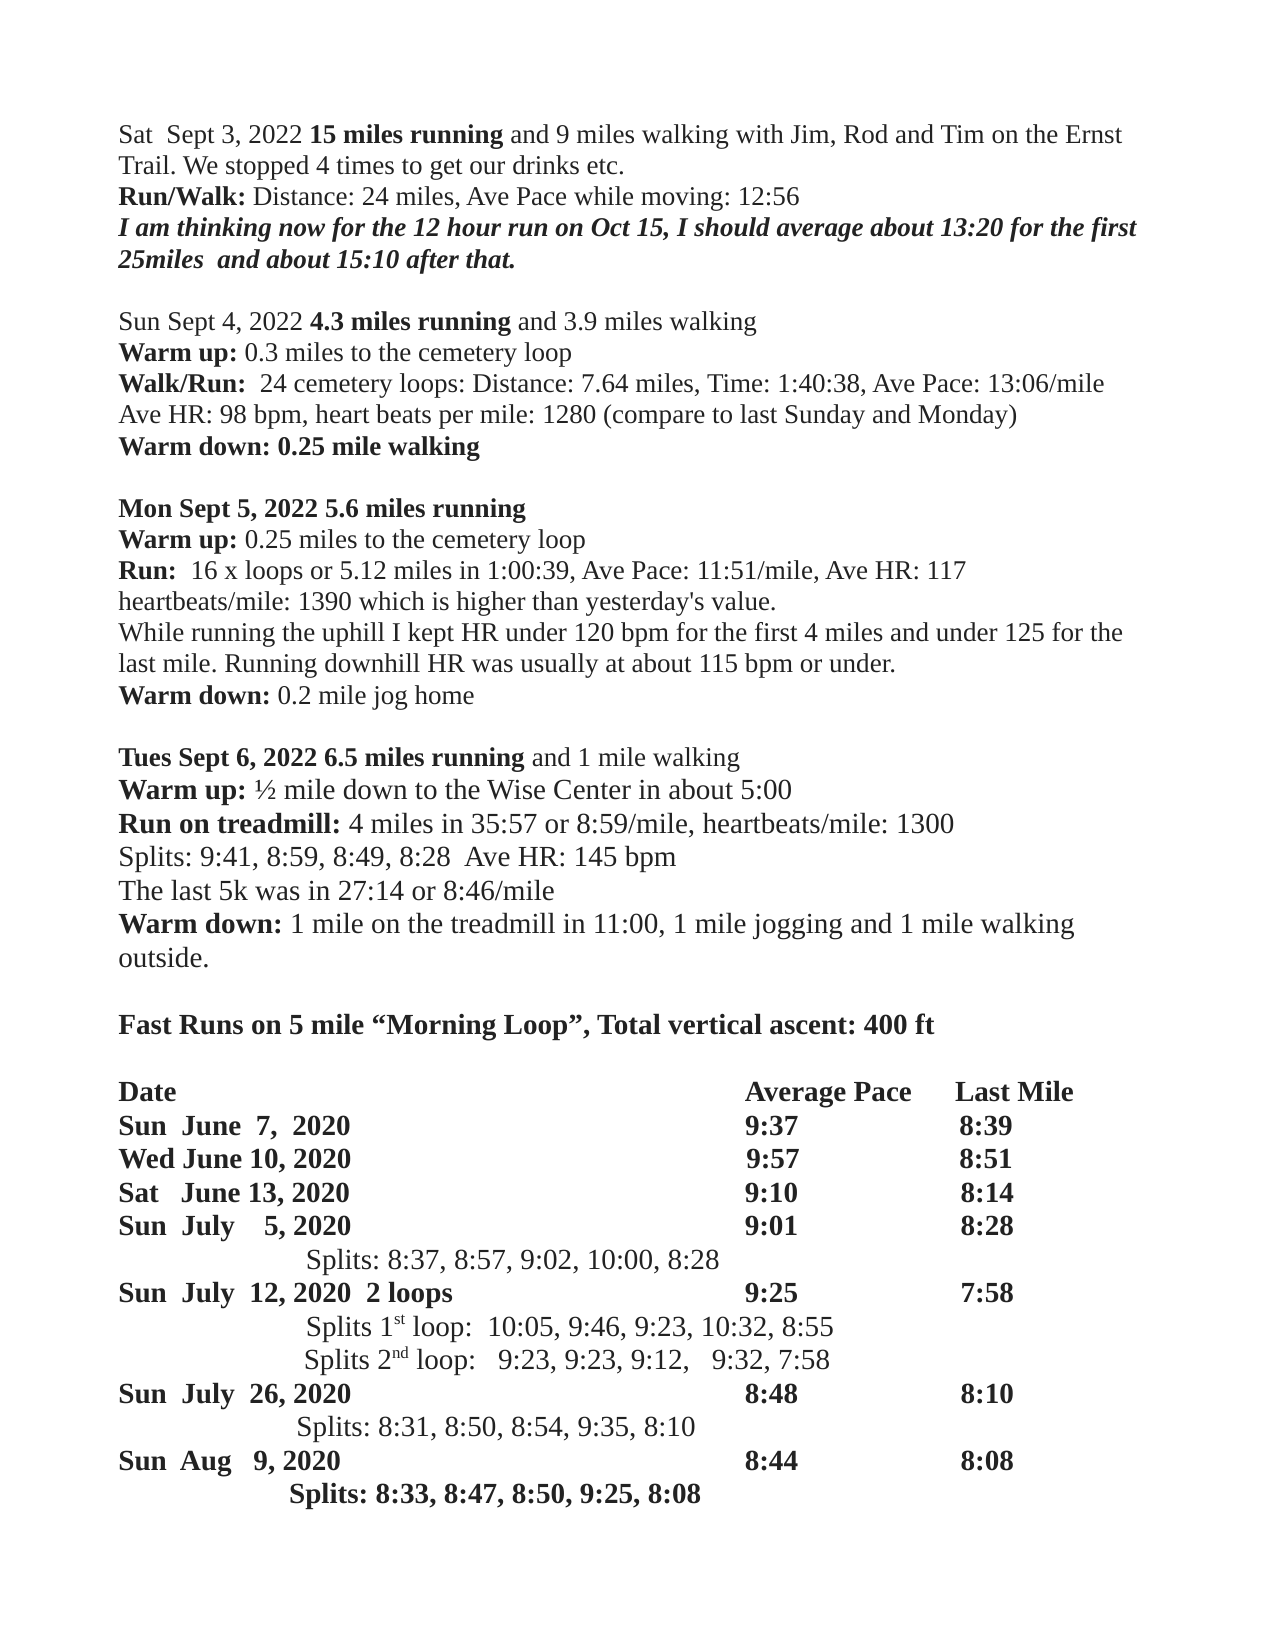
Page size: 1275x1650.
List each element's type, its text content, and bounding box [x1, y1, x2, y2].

text Warm down: 1 mile on the treadmill in 11:00, 1 mile jogging and 1 mile walking outside. [118, 906, 1161, 973]
text Wed June 10, 2020 9:57 8:51 [118, 1141, 1161, 1175]
text Sat Sept 3, 2022 15 miles running and 9 miles walking with Jim, Rod and Tim on the Ernst Trail. We stopped 4 times to get our drinks etc. [118, 118, 1161, 180]
text Walk/Run: 24 cemetery loops: Distance: 7.64 miles, Time: 1:40:38, Ave Pace: 13:06/mile [118, 367, 1161, 398]
text Sun June 7, 2020 9:37 8:39 [118, 1108, 1161, 1141]
text While running the uphill I kept HR under 120 bpm for the first 4 miles and under 125 for the last mile. Running downhill HR was usually at about 115 bpm or under. [118, 616, 1161, 679]
text heartbeats/mile: 1390 which is higher than yesterday's value. [118, 585, 1161, 616]
text Warm down: 0.25 mile walking [118, 429, 1161, 461]
text Splits: 9:41, 8:59, 8:49, 8:28 Ave HR: 145 bpm [118, 839, 1161, 873]
text Mon Sept 5, 2022 5.6 miles running [118, 492, 1161, 523]
text Sun Sept 4, 2022 4.3 miles running and 3.9 miles walking [118, 305, 1161, 336]
text Tues Sept 6, 2022 6.5 miles running and 1 mile walking [118, 741, 1161, 772]
text Ave HR: 98 bpm, heart beats per mile: 1280 (compare to last Sunday and Monday) [118, 398, 1161, 429]
text Sun Aug 9, 2020 8:44 8:08 Splits: 8:33, 8:47, 8:50, 9:25, 8:08 [118, 1443, 1161, 1510]
text Sun July 26, 2020 8:48 8:10 Splits: 8:31, 8:50, 8:54, 9:35, 8:10 [118, 1376, 1161, 1443]
text Sat June 13, 2020 9:10 8:14 Sun July 5, 2020 9:01 8:28 Splits: 8:37, 8:57, 9:02, 10:00, 8:28 Sun July 12, 2020 2 loops 9:25 7:58 Splits 1st loop: 10:05, 9:46, 9:23, 10:32, 8:55 [118, 1175, 1161, 1342]
text Run on treadmill: 4 miles in 35:57 or 8:59/mile, heartbeats/mile: 1300 [118, 806, 1161, 839]
text Warm up: 0.25 miles to the cemetery loop [118, 523, 1161, 554]
text Run: 16 x loops or 5.12 miles in 1:00:39, Ave Pace: 11:51/mile, Ave HR: 117 [118, 554, 1161, 585]
text Warm down: 0.2 mile jog home [118, 679, 1161, 710]
text Fast Runs on 5 mile “Morning Loop”, Total vertical ascent: 400 ft [118, 1007, 1161, 1041]
text Date Average Pace Last Mile [118, 1074, 1161, 1108]
text Warm up: 0.3 miles to the cemetery loop [118, 336, 1161, 367]
text Warm up: ½ mile down to the Wise Center in about 5:00 [118, 772, 1161, 806]
text Run/Walk: Distance: 24 miles, Ave Pace while moving: 12:56 [118, 180, 1161, 212]
text Splits 2nd loop: 9:23, 9:23, 9:12, 9:32, 7:58 [118, 1342, 1161, 1376]
text The last 5k was in 27:14 or 8:46/mile [118, 873, 1161, 906]
text I am thinking now for the 12 hour run on Oct 15, I should average about 13:20 for the first 25miles and about 15:10 after that. [118, 212, 1161, 274]
